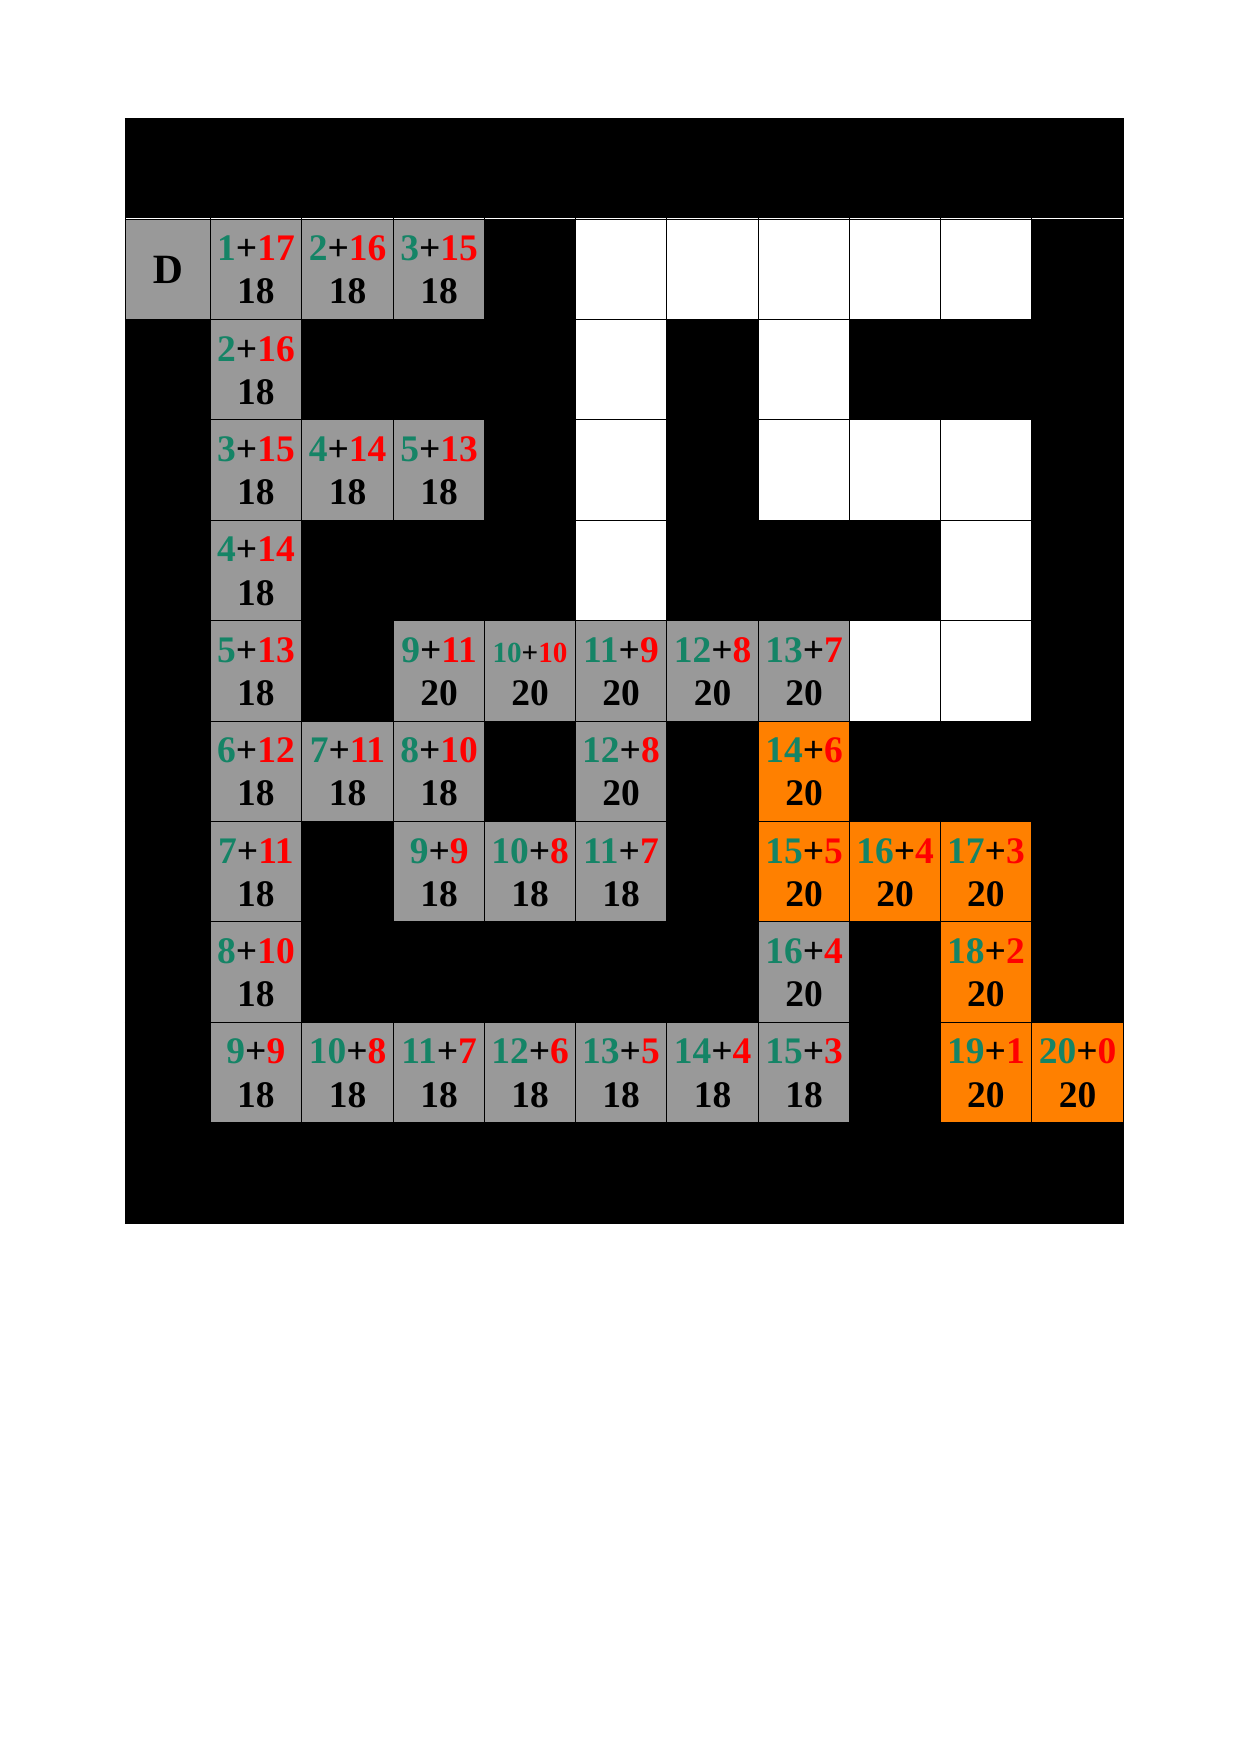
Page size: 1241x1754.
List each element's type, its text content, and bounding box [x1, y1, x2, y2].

table_cell [126, 1023, 210, 1122]
table_cell [1032, 420, 1123, 520]
table_cell [941, 722, 1031, 821]
table_cell 6+12 18 [211, 722, 301, 821]
table_cell [941, 420, 1031, 520]
table_cell [850, 1023, 940, 1122]
table_cell 5+13 18 [394, 420, 484, 520]
table_cell 9+11 20 [394, 621, 484, 721]
table_cell 13+7 20 [759, 621, 849, 721]
table_cell 7+11 18 [302, 722, 393, 821]
table_cell [126, 420, 210, 520]
table_cell [576, 922, 666, 1022]
table_header [759, 119, 849, 218]
table_cell [850, 722, 940, 821]
table_cell [576, 521, 666, 620]
table_cell [1032, 521, 1123, 620]
table_cell [667, 922, 758, 1022]
table_cell [667, 521, 758, 620]
table_cell [126, 1123, 210, 1223]
table_cell 11+7 18 [394, 1023, 484, 1122]
table_cell 1+17 18 [211, 220, 301, 319]
table_cell 10+8 18 [302, 1023, 393, 1122]
table_cell [1032, 822, 1123, 921]
table_cell [850, 621, 940, 721]
table_cell [1032, 320, 1123, 419]
table_cell [126, 722, 210, 821]
table_cell [576, 220, 666, 319]
table_cell [302, 621, 393, 721]
table_cell 10+10 20 [485, 621, 575, 721]
table_cell [759, 1123, 849, 1223]
table_cell 14+6 20 [759, 722, 849, 821]
table_cell [667, 1123, 758, 1223]
table_cell [1032, 922, 1123, 1022]
table_cell [667, 220, 758, 319]
table_cell [667, 822, 758, 921]
table_cell [850, 320, 940, 419]
table_cell [126, 621, 210, 721]
table_cell [485, 521, 575, 620]
table_cell 12+8 20 [667, 621, 758, 721]
table_cell [485, 722, 575, 821]
table_cell [302, 521, 393, 620]
table_cell [941, 220, 1031, 319]
table_cell 20+0 20 [1032, 1023, 1123, 1122]
table_header [1032, 119, 1123, 218]
table_cell [302, 822, 393, 921]
table_cell 3+15 18 [394, 220, 484, 319]
table_cell 15+3 18 [759, 1023, 849, 1122]
table_cell [302, 922, 393, 1022]
table_cell 15+5 20 [759, 822, 849, 921]
table_cell [576, 1123, 666, 1223]
table_cell [850, 220, 940, 319]
table_cell [576, 420, 666, 520]
table_cell 13+5 18 [576, 1023, 666, 1122]
table_header [211, 119, 301, 218]
table_cell 11+7 18 [576, 822, 666, 921]
table_cell [759, 220, 849, 319]
table_cell 12+6 18 [485, 1023, 575, 1122]
table_cell 18+2 20 [941, 922, 1031, 1022]
table_cell [759, 420, 849, 520]
table_cell 19+1 20 [941, 1023, 1031, 1122]
table_header [394, 119, 484, 218]
table_cell 10+8 18 [485, 822, 575, 921]
table_cell 14+4 18 [667, 1023, 758, 1122]
table_cell 4+14 18 [302, 420, 393, 520]
table_cell [394, 1123, 484, 1223]
table_cell [485, 922, 575, 1022]
table_cell 12+8 20 [576, 722, 666, 821]
table_cell [126, 922, 210, 1022]
table_header [302, 119, 393, 218]
table_header [576, 119, 666, 218]
table_cell [941, 320, 1031, 419]
table_cell 17+3 20 [941, 822, 1031, 921]
table_cell [394, 320, 484, 419]
table_cell [941, 1123, 1031, 1223]
table_cell 3+15 18 [211, 420, 301, 520]
table_header [941, 119, 1031, 218]
table_cell [302, 320, 393, 419]
table_cell [1032, 220, 1123, 319]
table_cell [394, 521, 484, 620]
table_cell [211, 1123, 301, 1223]
table_cell [1032, 1123, 1123, 1223]
table_cell [1032, 722, 1123, 821]
table_cell 7+11 18 [211, 822, 301, 921]
table_header [850, 119, 940, 218]
table_cell [1032, 621, 1123, 721]
table_cell [485, 320, 575, 419]
table_cell 5+13 18 [211, 621, 301, 721]
table_header [126, 119, 210, 218]
table_cell [941, 621, 1031, 721]
table_cell 4+14 18 [211, 521, 301, 620]
table_cell 8+10 18 [211, 922, 301, 1022]
table_cell [126, 822, 210, 921]
table_cell 16+4 20 [850, 822, 940, 921]
table_header [667, 119, 758, 218]
table_cell [576, 320, 666, 419]
table_cell [850, 1123, 940, 1223]
table_cell 2+16 18 [302, 220, 393, 319]
table_cell [667, 420, 758, 520]
table_cell 8+10 18 [394, 722, 484, 821]
table_cell [302, 1123, 393, 1223]
table_cell 2+16 18 [211, 320, 301, 419]
table_cell [394, 922, 484, 1022]
table_cell D [126, 220, 210, 319]
table_cell [485, 220, 575, 319]
table_cell [485, 1123, 575, 1223]
table_cell [667, 320, 758, 419]
table_cell [126, 320, 210, 419]
table_cell 11+9 20 [576, 621, 666, 721]
table_cell [941, 521, 1031, 620]
table_cell [126, 521, 210, 620]
table_header [485, 119, 575, 218]
table_cell [759, 320, 849, 419]
table_cell [667, 722, 758, 821]
table_cell [850, 922, 940, 1022]
table_cell [759, 521, 849, 620]
table_cell 16+4 20 [759, 922, 849, 1022]
table_cell [485, 420, 575, 520]
table_cell 9+9 18 [211, 1023, 301, 1122]
table_cell 9+9 18 [394, 822, 484, 921]
table_cell [850, 420, 940, 520]
table_cell [850, 521, 940, 620]
